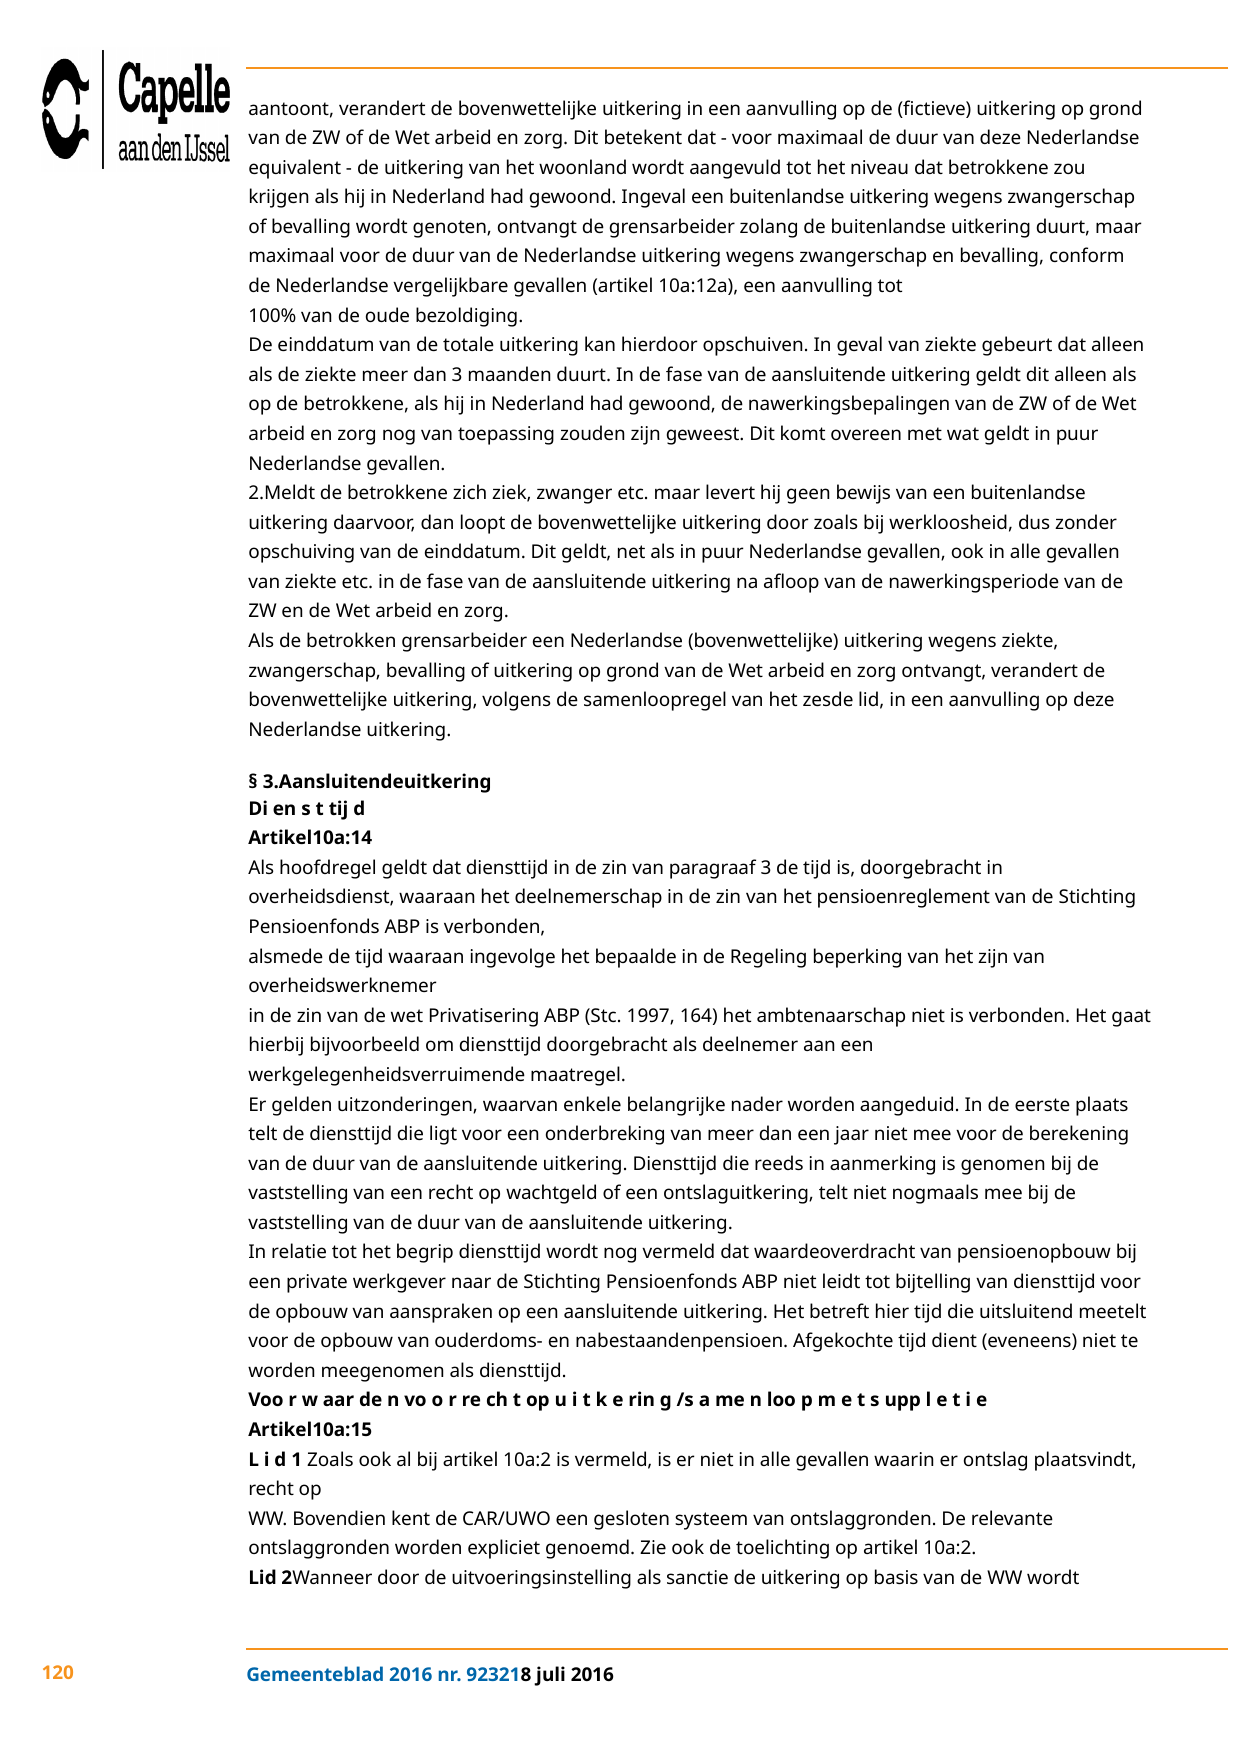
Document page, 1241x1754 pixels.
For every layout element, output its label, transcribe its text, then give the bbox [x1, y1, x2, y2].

text Er gelden uitzonderingen, waarvan enkele belangrijke nader worden aangeduid. In de eerste plaats telt de diensttijd die ligt voor een onderbreking van meer dan een jaar niet mee voor de berekening van de duur van de aansluitende uitkering. Diensttijd die reeds in aanmerking is genomen bij de vaststelling van een recht op wachtgeld of een ontslaguitkering, telt niet nogmaals mee bij de vaststelling van de duur van de aansluitende uitkering. [248, 1091, 1152, 1235]
picture [41, 47, 231, 172]
text 100% van de oude bezoldiging. [248, 302, 1152, 328]
text in de zin van de wet Privatisering ABP (Stc. 1997, 164) het ambtenaarschap niet is verbonden. Het gaat hierbij bijvoorbeeld om diensttijd doorgebracht als deelnemer aan een werkgelegenheidsverruimende maatregel. [248, 1002, 1152, 1087]
text In relatie tot het begrip diensttijd wordt nog vermeld dat waardeoverdracht van pensioenopbouw bij een private werkgever naar de Stichting Pensioenfonds ABP niet leidt tot bijtelling van diensttijd voor de opbouw van aanspraken op een aansluitende uitkering. Het betreft hier tijd die uitsluitend meetelt voor de opbouw van ouderdoms- en nabestaandenpensioen. Afgekochte tijd dient (eveneens) niet te worden meegenomen als diensttijd. [248, 1239, 1152, 1383]
text aantoont, verandert de bovenwettelijke uitkering in een aanvulling op de (fictieve) uitkering op grond van de ZW of de Wet arbeid en zorg. Dit betekent dat - voor maximaal de duur van deze Nederlandse equivalent - de uitkering van het woonland wordt aangevuld tot het niveau dat betrokkene zou krijgen als hij in Nederland had gewoond. Ingeval een buitenlandse uitkering wegens zwangerschap of bevalling wordt genoten, ontvangt de grensarbeider zolang de buitenlandse uitkering duurt, maar maximaal voor de duur van de Nederlandse uitkering wegens zwangerschap en bevalling, conform de Nederlandse vergelijkbare gevallen (artikel 10a:12a), een aanvulling tot [248, 95, 1152, 298]
text Lid 2Wanneer door de uitvoeringsinstelling als sanctie de uitkering op basis van de WW wordt [248, 1564, 1152, 1590]
text Als hoofdregel geldt dat diensttijd in de zin van paragraaf 3 de tijd is, doorgebracht in overheidsdienst, waaraan het deelnemerschap in de zin van het pensioenreglement van de Stichting Pensioenfonds ABP is verbonden, [248, 854, 1152, 939]
text alsmede de tijd waaraan ingevolge het bepaalde in de Regeling beperking van het zijn van overheidswerknemer [248, 943, 1152, 998]
text Voo r w aar de n vo o r re ch t op u i t k e rin g /s a me n loo p m e t s upp l e t i e [248, 1387, 1152, 1412]
text § 3.Aansluitendeuitkering [248, 766, 1152, 795]
text 2.Meldt de betrokkene zich ziek, zwanger etc. maar levert hij geen bewijs van een buitenlandse uitkering daarvoor, dan loopt de bovenwettelijke uitkering door zoals bij werkloosheid, dus zonder opschuiving van de einddatum. Dit geldt, net als in puur Nederlandse gevallen, ook in alle gevallen van ziekte etc. in de fase van de aansluitende uitkering na afloop van de nawerkingsperiode van de ZW en de Wet arbeid en zorg. [248, 479, 1152, 623]
text De einddatum van de totale uitkering kan hierdoor opschuiven. In geval van ziekte gebeurt dat alleen als de ziekte meer dan 3 maanden duurt. In de fase van de aansluitende uitkering geldt dit alleen als op de betrokkene, als hij in Nederland had gewoond, de nawerkingsbepalingen van de ZW of de Wet arbeid en zorg nog van toepassing zouden zijn geweest. Dit komt overeen met wat geldt in puur Nederlandse gevallen. [248, 331, 1152, 476]
text Artikel10a:14 [248, 824, 1152, 850]
text L i d 1 Zoals ook al bij artikel 10a:2 is vermeld, is er niet in alle gevallen waarin er ontslag plaatsvindt, recht op [248, 1446, 1152, 1501]
text Als de betrokken grensarbeider een Nederlandse (bovenwettelijke) uitkering wegens ziekte, zwangerschap, bevalling of uitkering op grond van de Wet arbeid en zorg ontvangt, verandert de bovenwettelijke uitkering, volgens de samenloopregel van het zesde lid, in een aanvulling op deze Nederlandse uitkering. [248, 627, 1152, 742]
text WW. Bovendien kent de CAR/UWO een gesloten systeem van ontslaggronden. De relevante ontslaggronden worden expliciet genoemd. Zie ook de toelichting op artikel 10a:2. [248, 1505, 1152, 1560]
text Artikel10a:15 [248, 1416, 1152, 1442]
text Di en s t tij d [248, 795, 1152, 821]
